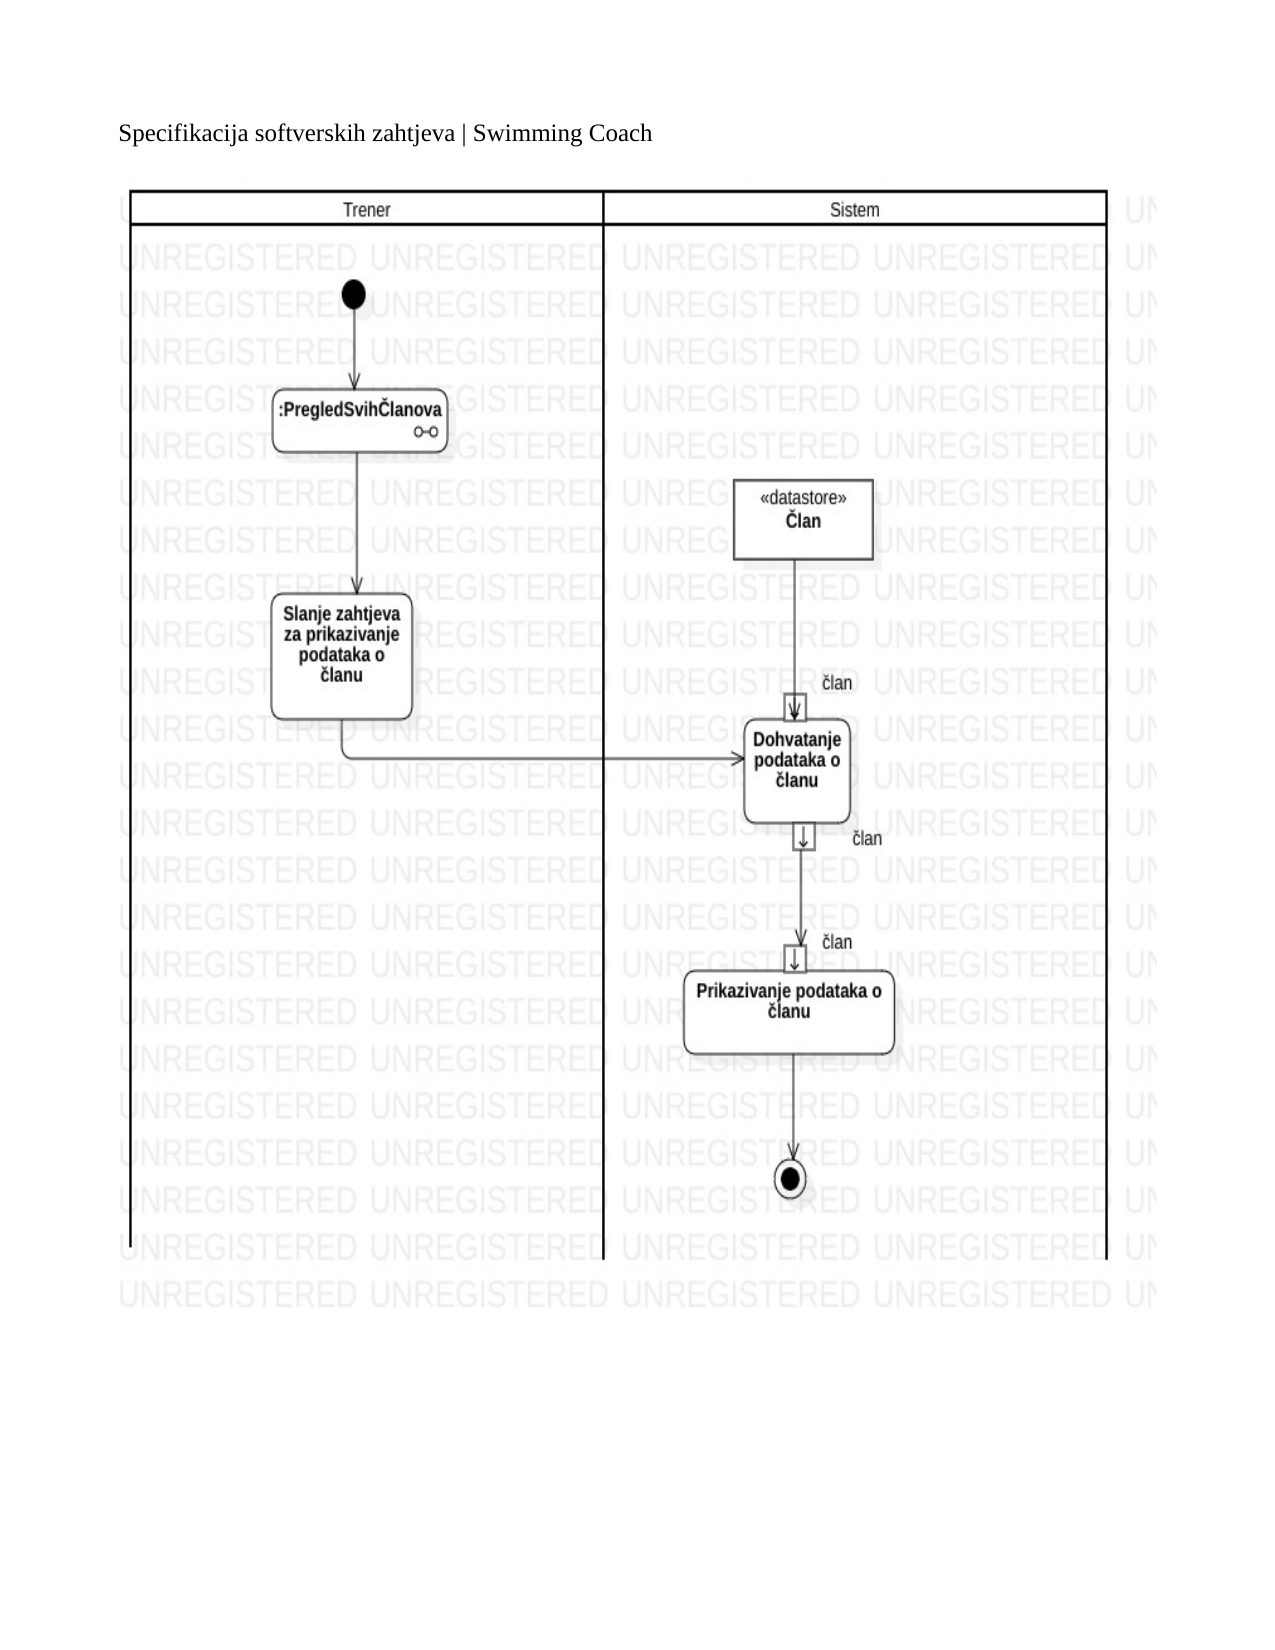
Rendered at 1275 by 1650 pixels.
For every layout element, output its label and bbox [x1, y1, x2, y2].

picture [118, 176, 1157, 1323]
